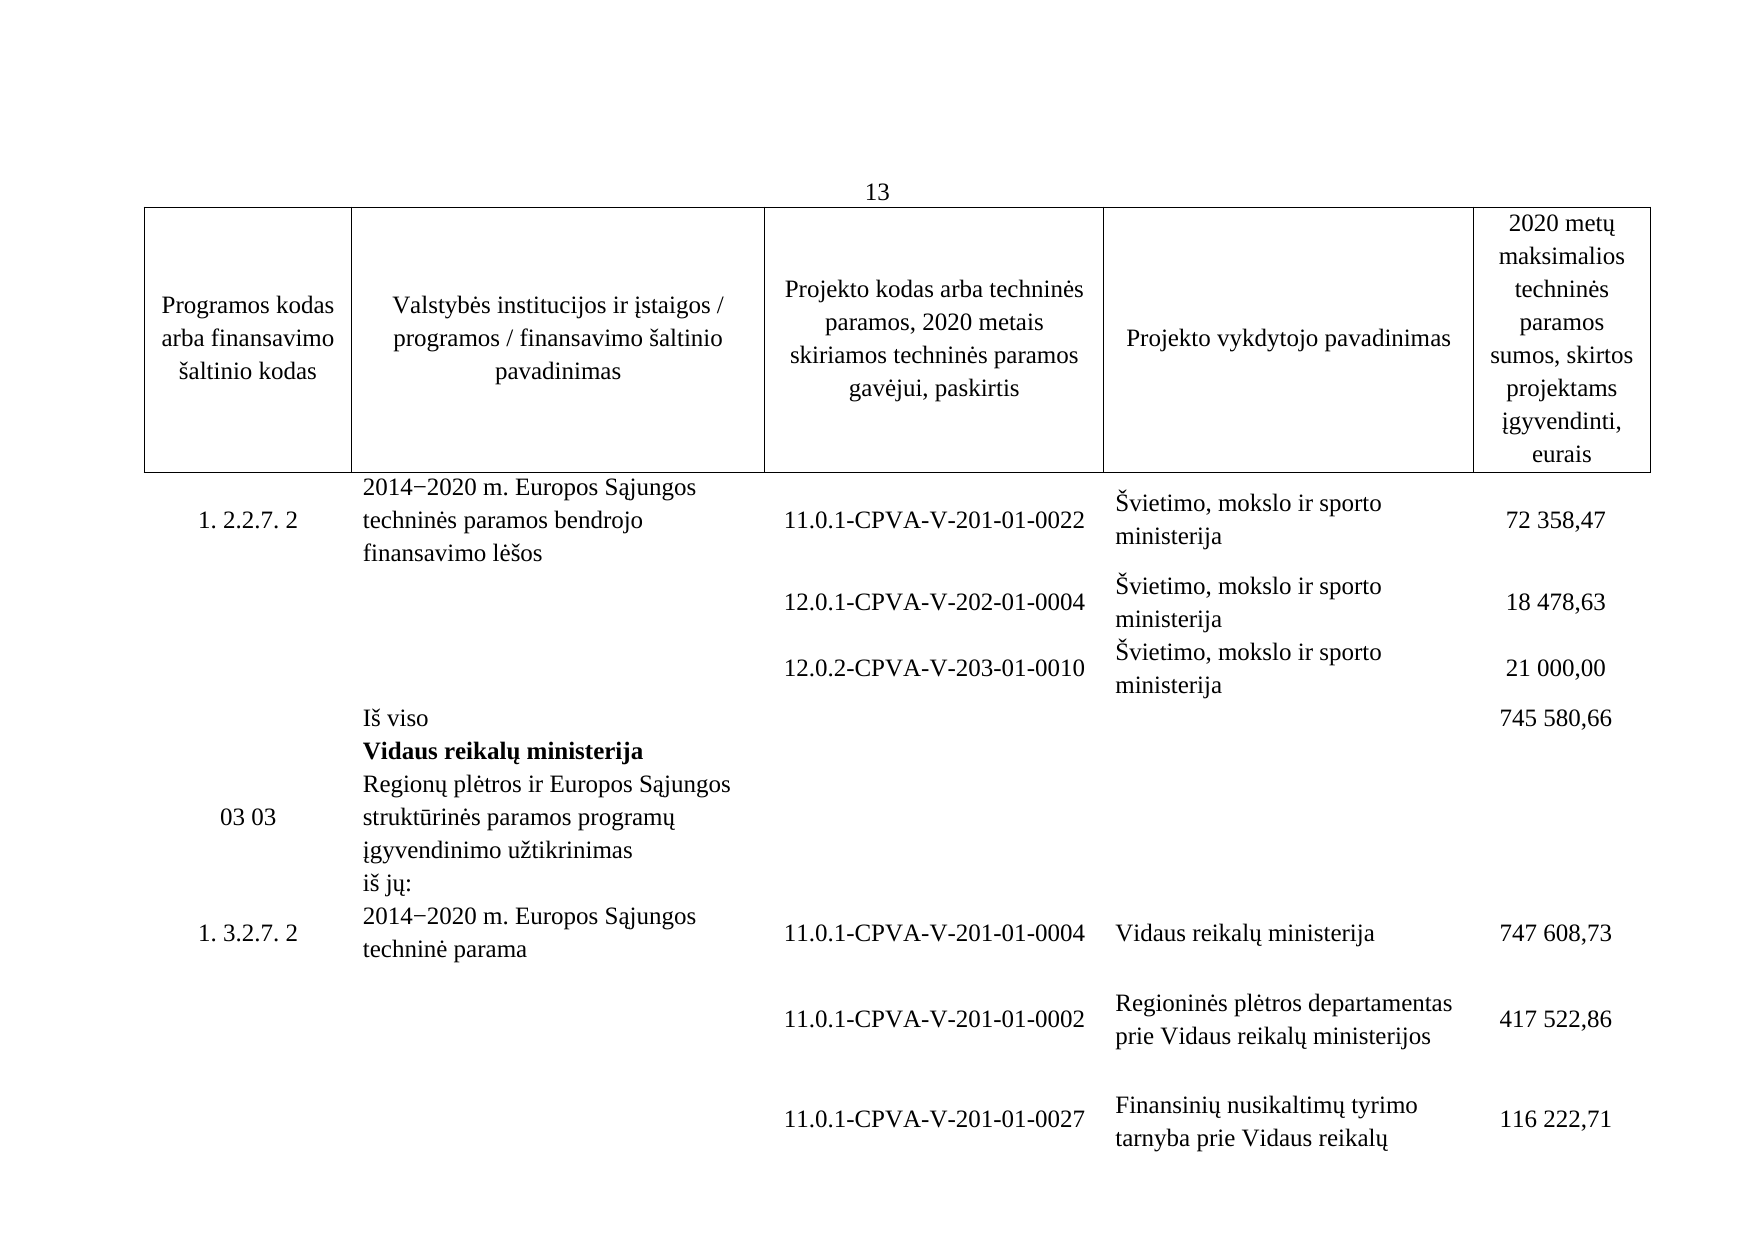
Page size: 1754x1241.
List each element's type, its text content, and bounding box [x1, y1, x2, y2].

table_cell 12.0.1-CPVA-V-202-01-0004 [764, 571, 1104, 637]
table_cell [1473, 736, 1650, 769]
table_header Projekto vykdytojo pavadinimas [1104, 208, 1473, 472]
table_cell Vidaus reikalų ministerija [351, 736, 764, 769]
table_cell Finansinių nusikaltimų tyrimo tarnyba prie Vidaus reikalų [1104, 1075, 1473, 1167]
table_cell [1473, 868, 1650, 901]
table_cell Švietimo, mokslo ir sporto ministerija [1104, 637, 1473, 703]
table_cell [351, 967, 764, 1075]
table_cell 11.0.1-CPVA-V-201-01-0022 [764, 473, 1104, 571]
table_cell [1104, 736, 1473, 769]
table_cell [351, 637, 764, 703]
table_header 2020 metų maksimalios techninės paramos sumos, skirtos projektams įgyvendinti, eurais [1474, 208, 1650, 472]
table_cell [144, 967, 351, 1075]
table_header Projekto kodas arba techninės paramos, 2020 metais skiriamos techninės paramos gavėjui, paskirtis [765, 208, 1103, 472]
table_cell [144, 703, 351, 736]
table_cell 745 580,66 [1473, 703, 1650, 736]
table_cell 417 522,86 [1473, 967, 1650, 1075]
table_cell [144, 1075, 351, 1167]
table_cell 03 03 [144, 769, 351, 868]
table_cell [144, 736, 351, 769]
table_cell Vidaus reikalų ministerija [1104, 901, 1473, 967]
table_cell 11.0.1-CPVA-V-201-01-0027 [764, 1075, 1104, 1167]
table_cell [1473, 769, 1650, 868]
table_cell Regioninės plėtros departamentas prie Vidaus reikalų ministerijos [1104, 967, 1473, 1075]
table_cell 11.0.1-CPVA-V-201-01-0004 [764, 901, 1104, 967]
table_cell 72 358,47 [1473, 473, 1650, 571]
table_cell [144, 637, 351, 703]
table_cell [1104, 769, 1473, 868]
table_cell 2014−2020 m. Europos Sąjungos techninė parama [351, 901, 764, 967]
table_cell Regionų plėtros ir Europos Sąjungos struktūrinės paramos programų įgyvendinimo užtikrinimas [351, 769, 764, 868]
table_cell [1104, 868, 1473, 901]
table_cell 747 608,73 [1473, 901, 1650, 967]
table_cell Švietimo, mokslo ir sporto ministerija [1104, 473, 1473, 571]
table_cell [351, 571, 764, 637]
table_header Valstybės institucijos ir įstaigos / programos / finansavimo šaltinio pavadinimas [352, 208, 764, 472]
table_cell 21 000,00 [1473, 637, 1650, 703]
table_cell [351, 1075, 764, 1167]
table_cell [764, 868, 1104, 901]
table_cell [764, 736, 1104, 769]
table_cell 12.0.2-CPVA-V-203-01-0010 [764, 637, 1104, 703]
table_cell 11.0.1-CPVA-V-201-01-0002 [764, 967, 1104, 1075]
table_cell iš jų: [351, 868, 764, 901]
table_cell [1104, 703, 1473, 736]
table_cell [764, 769, 1104, 868]
table_cell Švietimo, mokslo ir sporto ministerija [1104, 571, 1473, 637]
table_cell [764, 703, 1104, 736]
table_cell 1. 2.2.7. 2 [144, 473, 351, 571]
table_cell [144, 868, 351, 901]
table_cell 18 478,63 [1473, 571, 1650, 637]
table_cell Iš viso [351, 703, 764, 736]
table_cell 1. 3.2.7. 2 [144, 901, 351, 967]
table_cell [144, 571, 351, 637]
table_header Programos kodas arba finansavimo šaltinio kodas [145, 208, 351, 472]
table_cell 116 222,71 [1473, 1075, 1650, 1167]
table_cell 2014−2020 m. Europos Sąjungos techninės paramos bendrojo finansavimo lėšos [351, 473, 764, 571]
